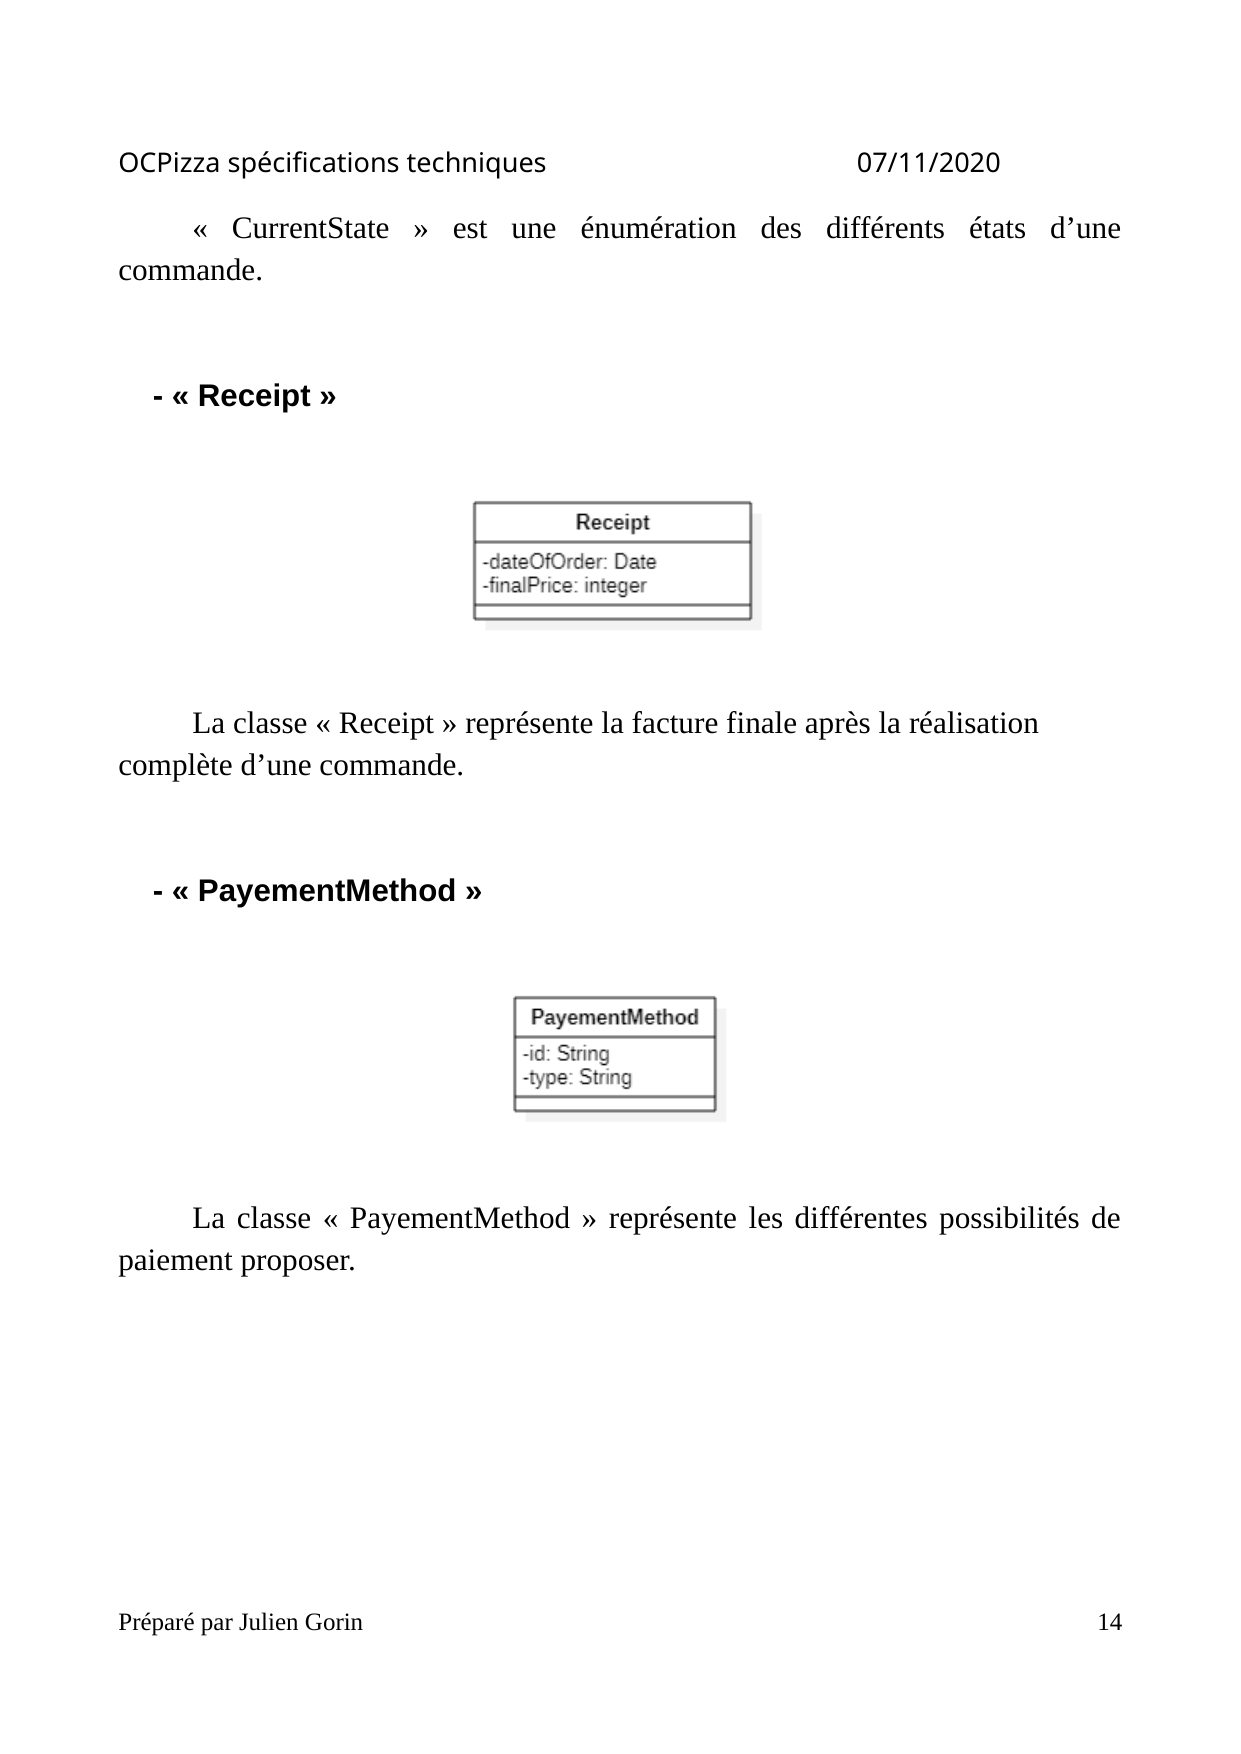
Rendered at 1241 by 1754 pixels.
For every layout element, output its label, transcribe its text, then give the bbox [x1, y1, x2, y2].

subtitle - « Receipt » [118, 377, 1122, 413]
picture [501, 976, 739, 1130]
text « CurrentState » est une énumération des différents états d’une commande. [118, 209, 1122, 287]
subtitle - « PayementMethod » [118, 872, 1122, 908]
picture [456, 481, 784, 654]
text La classe « PayementMethod » représente les différentes possibilités de paiement proposer. [118, 1200, 1122, 1277]
text La classe « Receipt » représente la facture finale après la réalisation complète d’une commande. [118, 704, 1122, 782]
